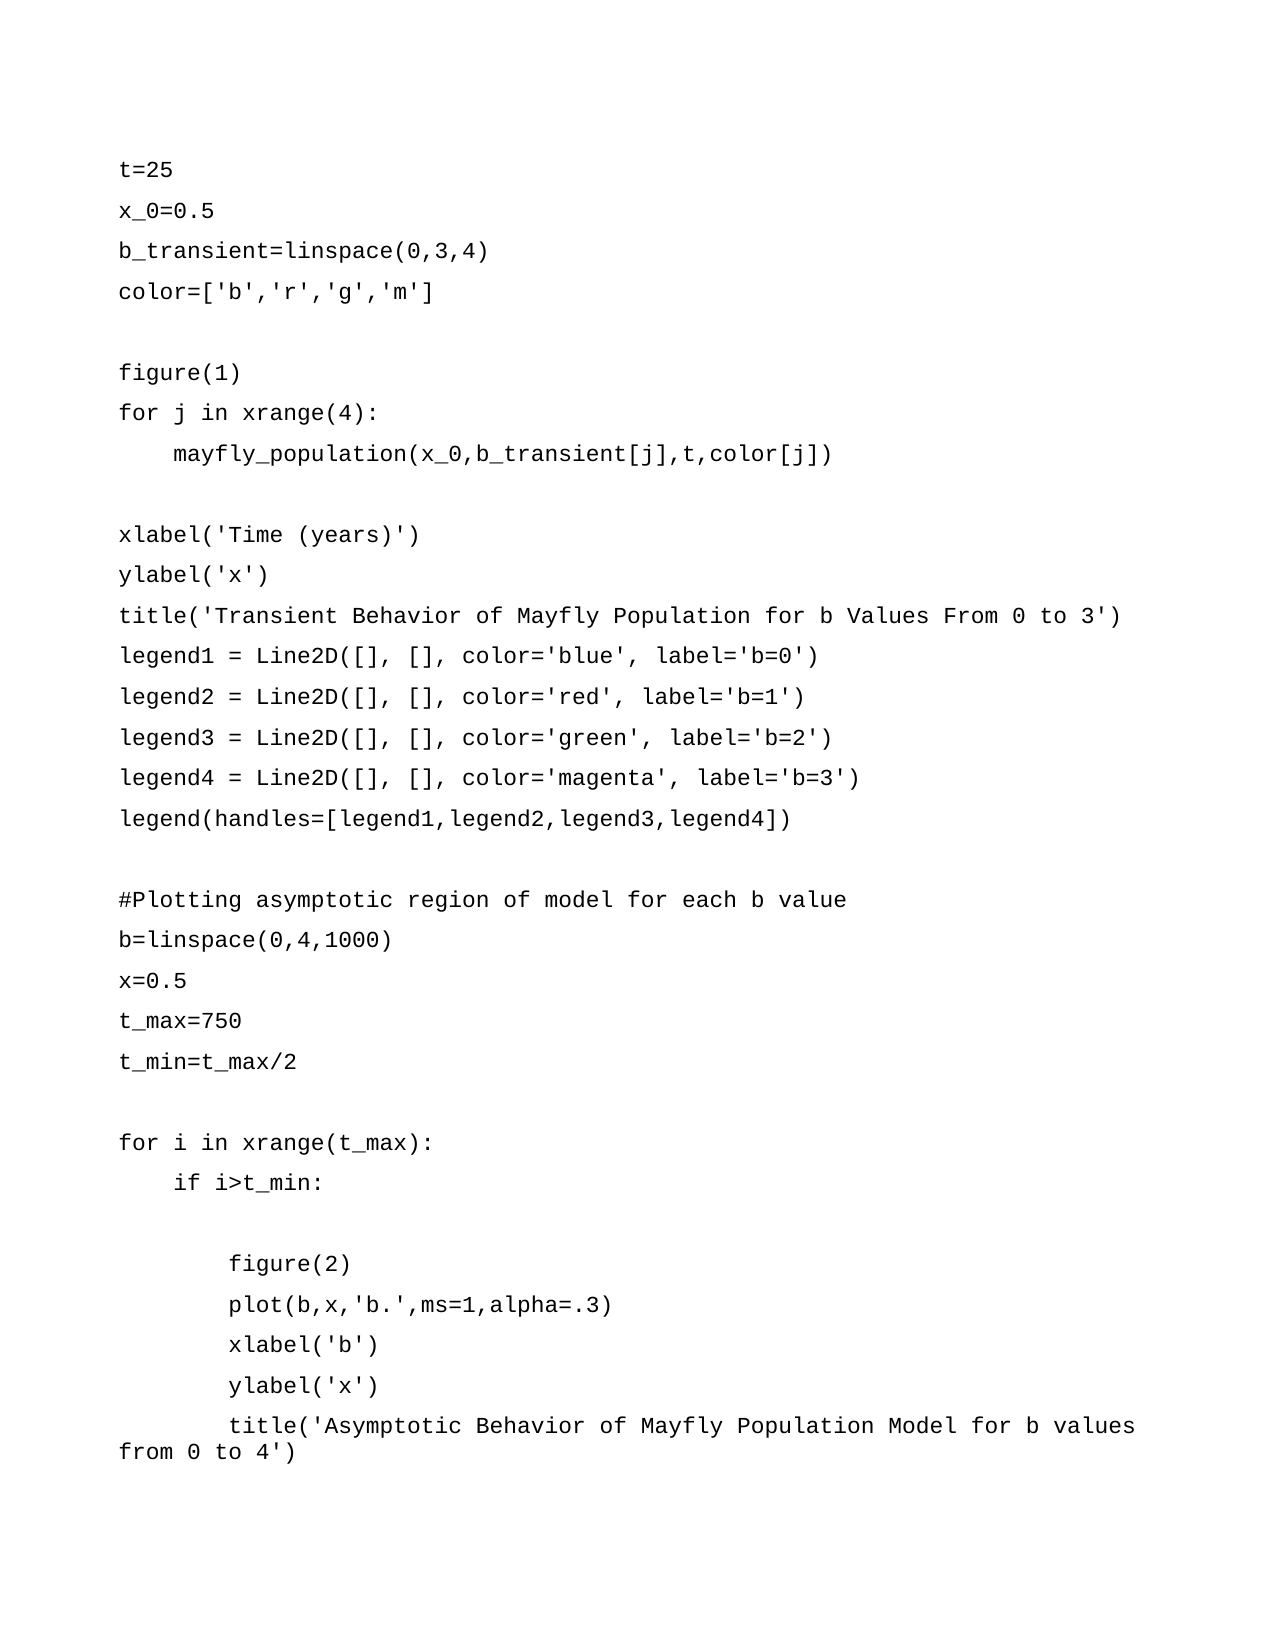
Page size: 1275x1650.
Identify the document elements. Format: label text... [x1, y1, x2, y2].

text for j in xrange(4): [118, 402, 1157, 428]
text ylabel('x') [118, 564, 1157, 590]
text plot(b,x,'b.',ms=1,alpha=.3) [118, 1293, 1157, 1319]
text legend2 = Line2D([], [], color='red', label='b=1') [118, 685, 1157, 711]
text t_min=t_max/2 [118, 1050, 1157, 1076]
text legend4 = Line2D([], [], color='magenta', label='b=3') [118, 766, 1157, 792]
text #Plotting asymptotic region of model for each b value [118, 888, 1157, 914]
text if i>t_min: [118, 1172, 1157, 1198]
text figure(2) [118, 1253, 1157, 1279]
text b=linspace(0,4,1000) [118, 928, 1157, 954]
text color=['b','r','g','m'] [118, 280, 1157, 306]
text legend(handles=[legend1,legend2,legend3,legend4]) [118, 807, 1157, 833]
text b_transient=linspace(0,3,4) [118, 240, 1157, 266]
text t_max=750 [118, 1009, 1157, 1036]
text x_0=0.5 [118, 199, 1157, 225]
text ylabel('x') [118, 1374, 1157, 1400]
text legend1 = Line2D([], [], color='blue', label='b=0') [118, 645, 1157, 671]
text for i in xrange(t_max): [118, 1131, 1157, 1157]
text x=0.5 [118, 969, 1157, 995]
text legend3 = Line2D([], [], color='green', label='b=2') [118, 726, 1157, 752]
text xlabel('Time (years)') [118, 523, 1157, 549]
text title('Asymptotic Behavior of Mayfly Population Model for b values from 0 to 4') [118, 1415, 1157, 1467]
text title('Transient Behavior of Mayfly Population for b Values From 0 to 3') [118, 604, 1157, 630]
text figure(1) [118, 361, 1157, 387]
text xlabel('b') [118, 1334, 1157, 1360]
text t=25 [118, 159, 1157, 184]
text mayfly_population(x_0,b_transient[j],t,color[j]) [118, 442, 1157, 468]
